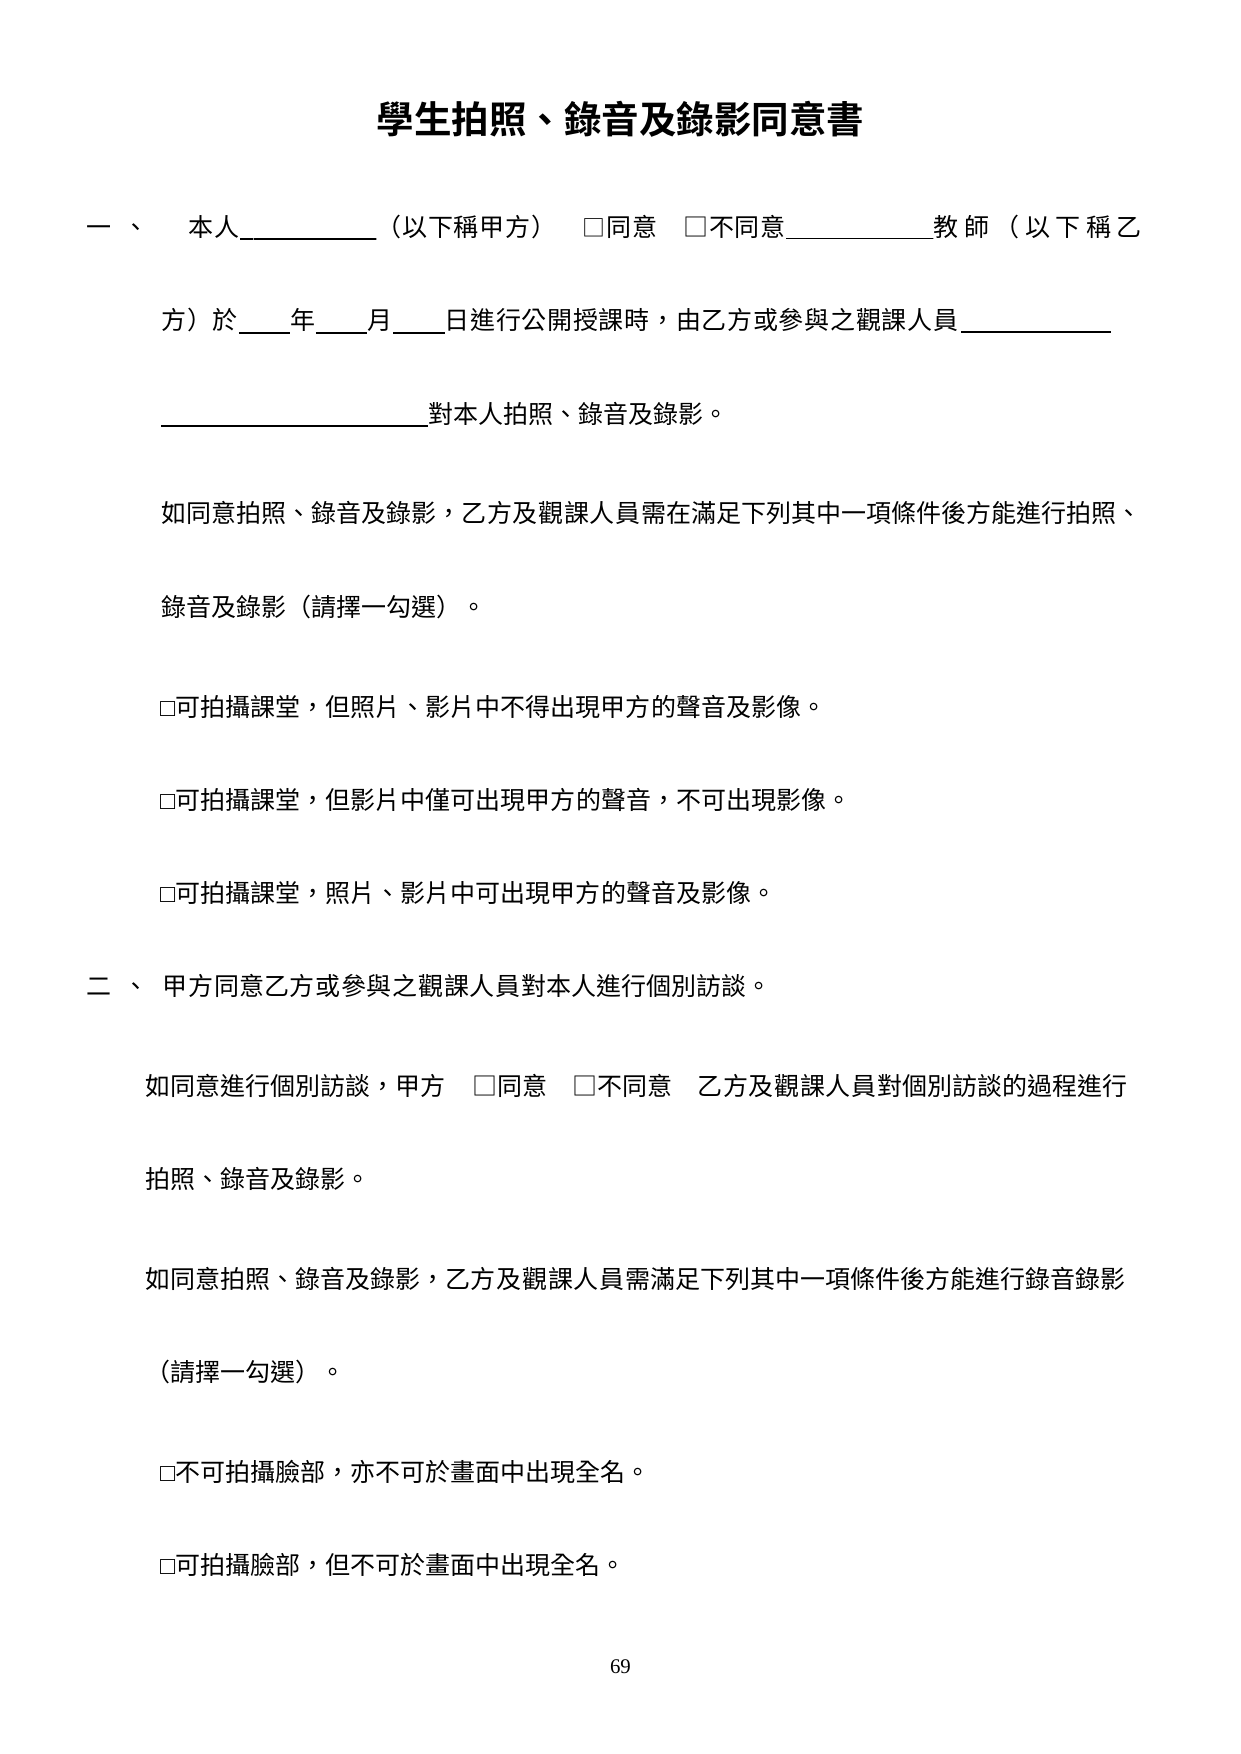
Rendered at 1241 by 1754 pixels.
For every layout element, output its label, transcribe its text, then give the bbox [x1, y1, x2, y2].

text □可拍攝課堂，但照片、影片中不得出現甲方的聲音及影像。 [160, 663, 1165, 726]
text □可拍攝臉部，但不可於畫面中出現全名。 [160, 1522, 1165, 1584]
text 一 、 本人 （以下稱甲方） □同意 □不同意 教師（以下稱乙方）於 年 月 日進行公開授課時，由乙方或參與之觀課人員 對本人拍照、錄音及錄影。 [86, 183, 1142, 433]
text □可拍攝課堂，照片、影片中可出現甲方的聲音及影像。 [160, 850, 1165, 912]
text 如同意進行個別訪談，甲方 □同意 □不同意 乙方及觀課人員對個別訪談的過程進行拍照、錄音及錄影。 [145, 1042, 1149, 1199]
text □不可拍攝臉部，亦不可於畫面中出現全名。 [160, 1429, 1165, 1491]
subtitle 學生拍照、錄音及錄影同意書 [75, 75, 1165, 138]
text 二 、 甲方同意乙方或參與之觀課人員對本人進行個別訪談。 [86, 943, 1132, 1005]
text □可拍攝課堂，但影片中僅可出現甲方的聲音，不可出現影像。 [160, 757, 1165, 819]
text 如同意拍照、錄音及錄影，乙方及觀課人員需在滿足下列其中一項條件後方能進行拍照、錄音及錄影（請擇一勾選）。 [161, 470, 1132, 627]
text 如同意拍照、錄音及錄影，乙方及觀課人員需滿足下列其中一項條件後方能進行錄音錄影（請擇一勾選）。 [145, 1236, 1141, 1392]
